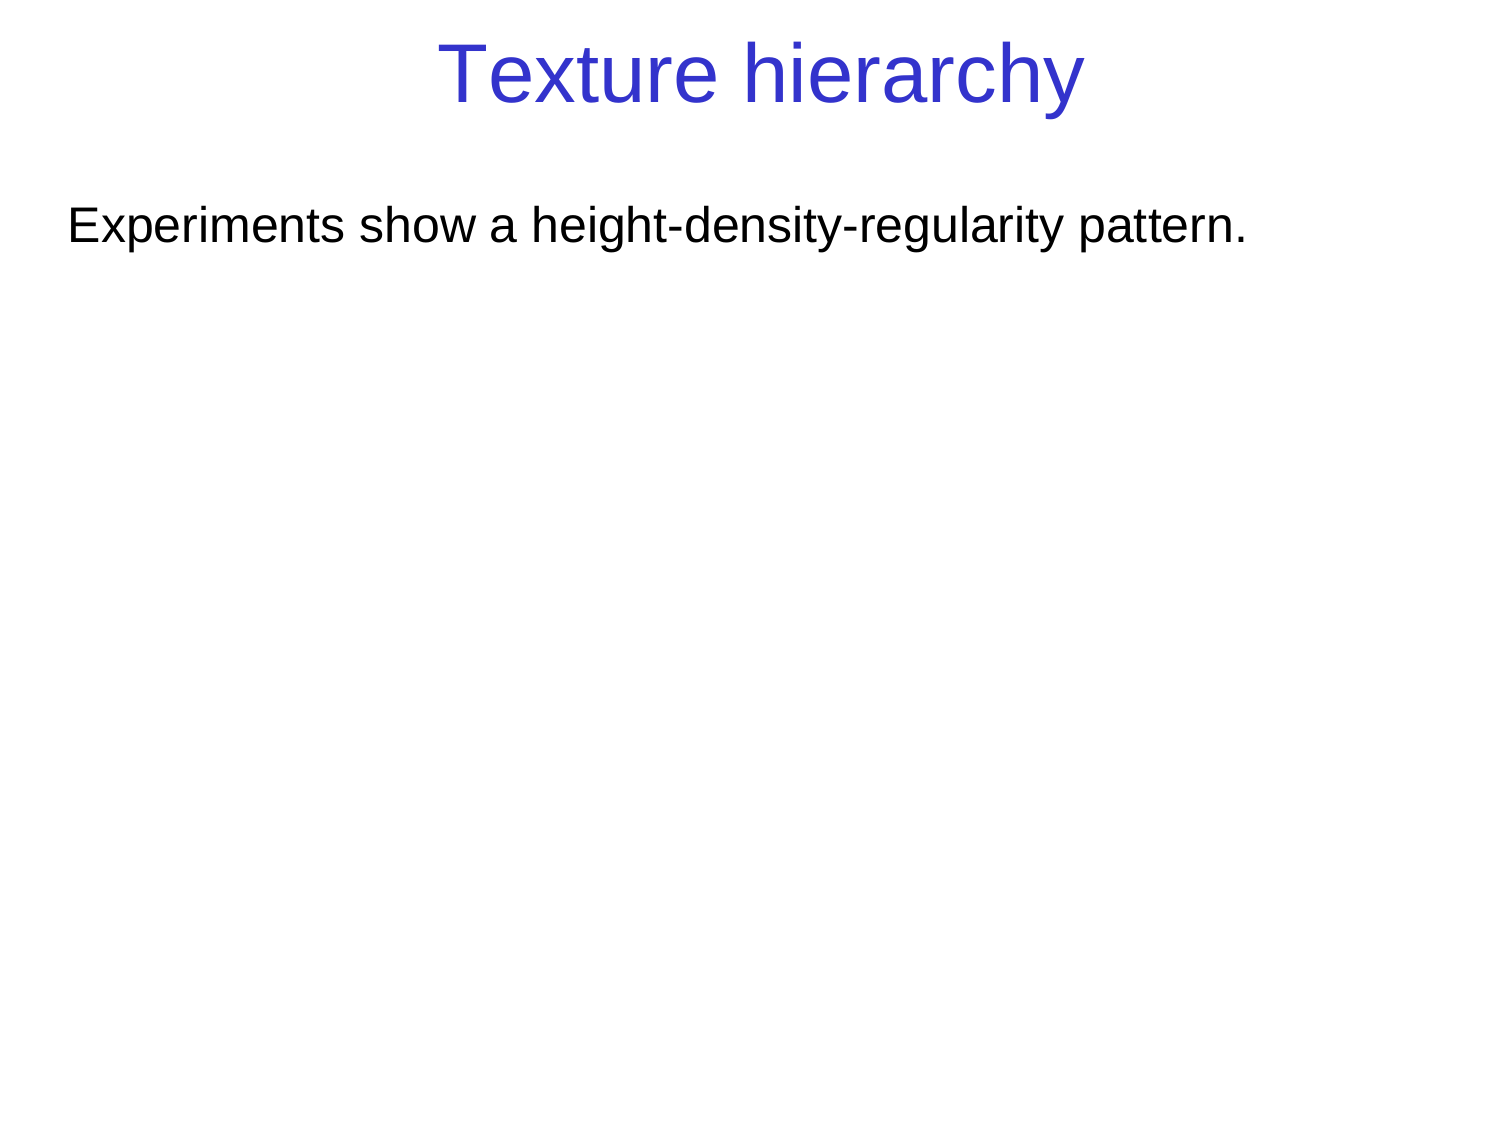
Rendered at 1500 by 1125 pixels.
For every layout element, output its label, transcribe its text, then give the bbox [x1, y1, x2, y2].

title Texture hierarchy [123, 0, 1399, 138]
list Experiments show a height-density-regularity pattern. [53, 184, 1459, 1071]
